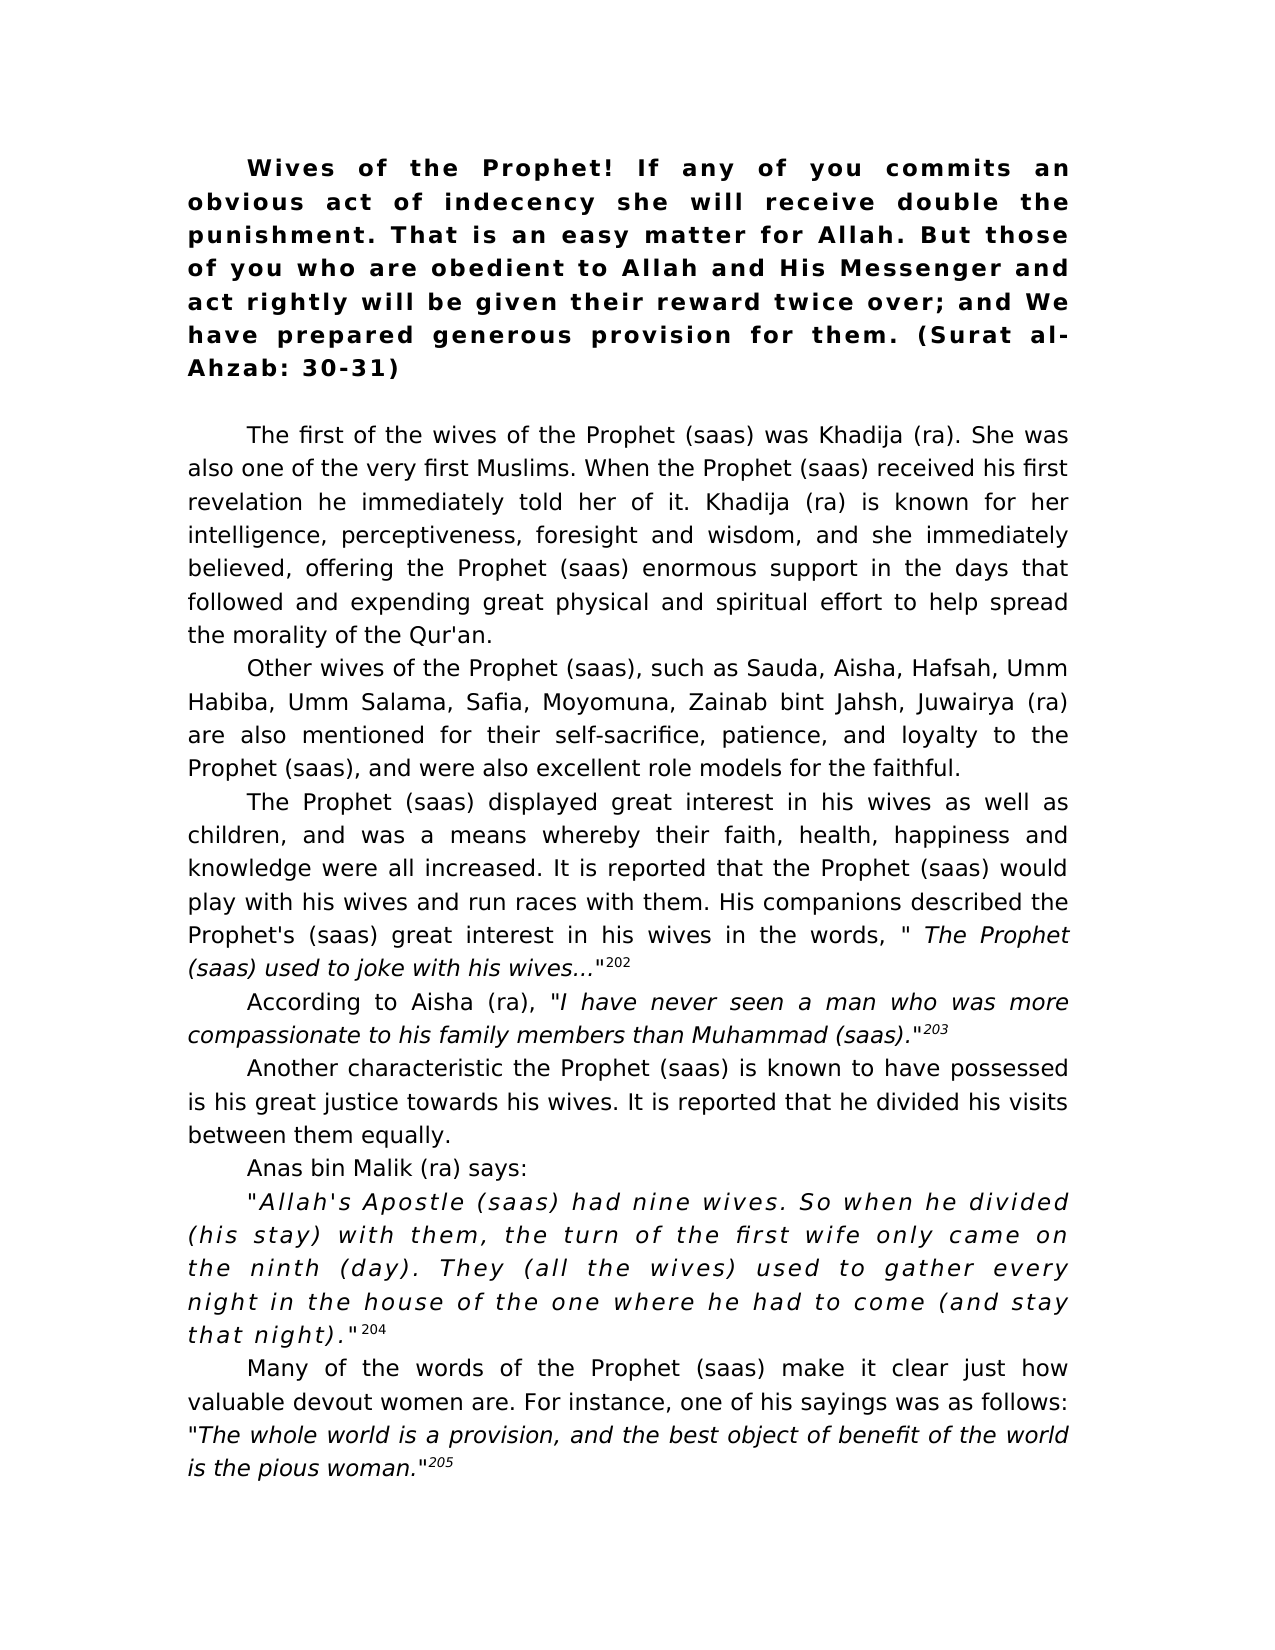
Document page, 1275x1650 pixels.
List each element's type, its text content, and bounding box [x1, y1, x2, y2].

text The first of the wives of the Prophet (saas) was Khadija (ra). She was also one of the very first Muslims. When the Prophet (saas) received his first revelation he immediately told her of it. Khadija (ra) is known for her intelligence, perceptiveness, foresight and wisdom, and she immediately believed, offering the Prophet (saas) enormous support in the days that followed and expending great physical and spiritual effort to help spread the morality of the Qur'an. [187, 417, 1070, 650]
text According to Aisha (ra), "I have never seen a man who was more compassionate to his family members than Muhammad (saas)."203 [187, 983, 1070, 1050]
text Anas bin Malik (ra) says: [187, 1150, 1070, 1183]
text Many of the words of the Prophet (saas) make it clear just how valuable devout women are. For instance, one of his sayings was as follows: "The whole world is a provision, and the best object of benefit of the world is the pious woman."205 [187, 1350, 1070, 1483]
text Other wives of the Prophet (saas), such as Sauda, Aisha, Hafsah, Umm Habiba, Umm Salama, Safia, Moyomuna, Zainab bint Jahsh, Juwairya (ra) are also mentioned for their self-sacrifice, patience, and loyalty to the Prophet (saas), and were also excellent role models for the faithful. [187, 650, 1070, 783]
text Another characteristic the Prophet (saas) is known to have possessed is his great justice towards his wives. It is reported that he divided his visits between them equally. [187, 1050, 1070, 1150]
text The Prophet (saas) displayed great interest in his wives as well as children, and was a means whereby their faith, health, happiness and knowledge were all increased. It is reported that the Prophet (saas) would play with his wives and run races with them. His companions described the Prophet's (saas) great interest in his wives in the words, " The Prophet (saas) used to joke with his wives..."202 [187, 783, 1070, 983]
text "Allah's Apostle (saas) had nine wives. So when he divided (his stay) with them, the turn of the first wife only came on the ninth (day). They (all the wives) used to gather every night in the house of the one where he had to come (and stay that night)."204 [187, 1183, 1070, 1350]
text Wives of the Prophet! If any of you commits an obvious act of indecency she will receive double the punishment. That is an easy matter for Allah. But those of you who are obedient to Allah and His Messenger and act rightly will be given their reward twice over; and We have prepared generous provision for them. (Surat al-Ahzab: 30-31) [187, 150, 1070, 383]
